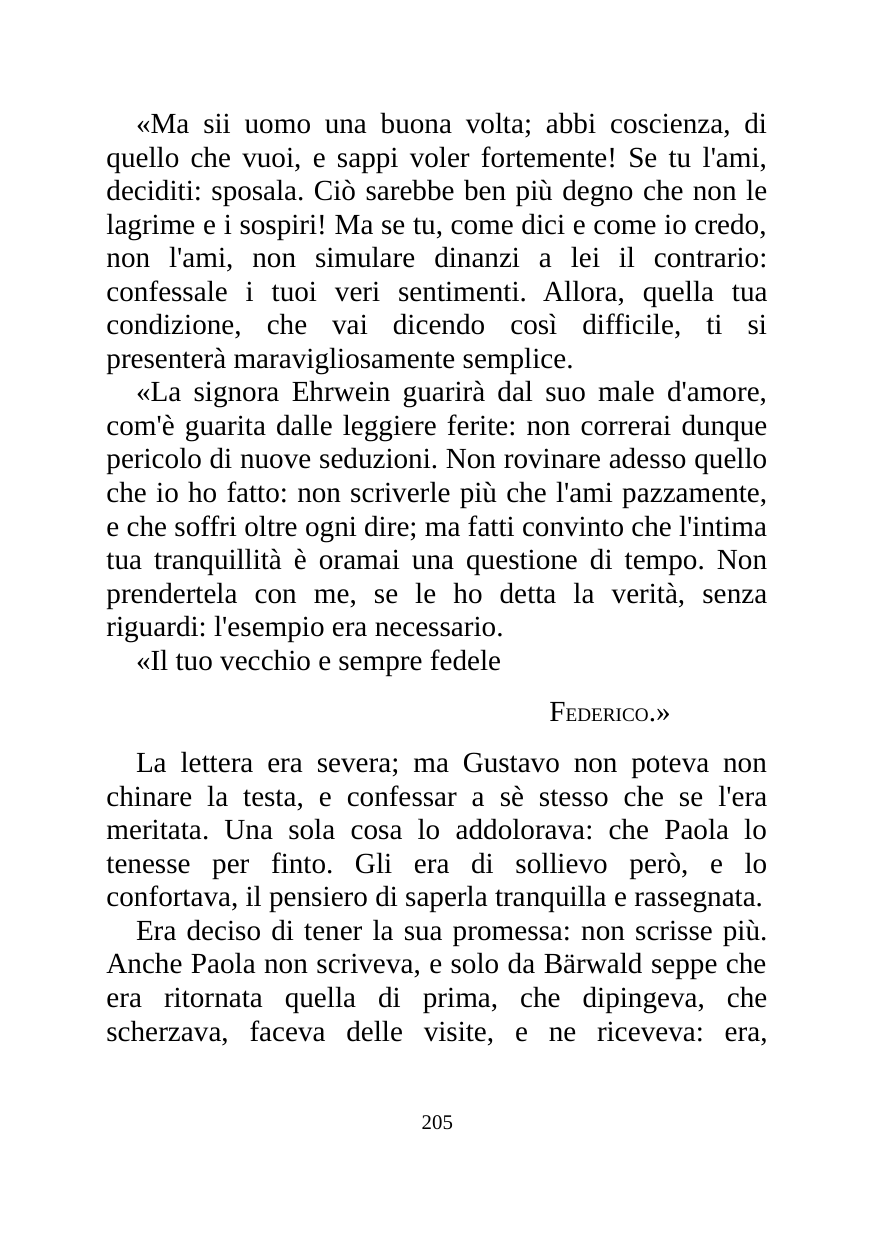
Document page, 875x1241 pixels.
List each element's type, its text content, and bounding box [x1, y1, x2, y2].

text Era deciso di tener la sua promessa: non scrisse più. Anche Paola non scriveva, e solo da Bärwald seppe che era ritornata quella di prima, che dipingeva, che scherzava, faceva delle visite, e ne riceveva: era, [106, 913, 768, 1047]
text «Il tuo vecchio e sempre fedele [106, 643, 768, 676]
text La lettera era severa; ma Gustavo non poteva non chinare la testa, e confessar a sè stesso che se l'era meritata. Una sola cosa lo addolorava: che Paola lo tenesse per finto. Gli era di sollievo però, e lo confortava, il pensiero di saperla tranquilla e rassegnata. [106, 745, 768, 913]
text «La signora Ehrwein guarirà dal suo male d'amore, com'è guarita dalle leggiere ferite: non correrai dunque pericolo di nuove seduzioni. Non rovinare adesso quello che io ho fatto: non scriverle più che l'ami pazzamente, e che soffri oltre ogni dire; ma fatti convinto che l'intima tua tranquillità è oramai una questione di tempo. Non prendertela con me, se le ho detta la verità, senza riguardi: l'esempio era necessario. [106, 374, 768, 643]
text Federico.» [520, 694, 768, 728]
text «Ma sii uomo una buona volta; abbi coscienza, di quello che vuoi, e sappi voler fortemente! Se tu l'ami, deciditi: sposala. Ciò sarebbe ben più degno che non le lagrime e i sospiri! Ma se tu, come dici e come io credo, non l'ami, non simulare dinanzi a lei il contrario: confessale i tuoi veri sentimenti. Allora, quella tua condizione, che vai dicendo così difficile, ti si presenterà maravigliosamente semplice. [106, 106, 768, 374]
